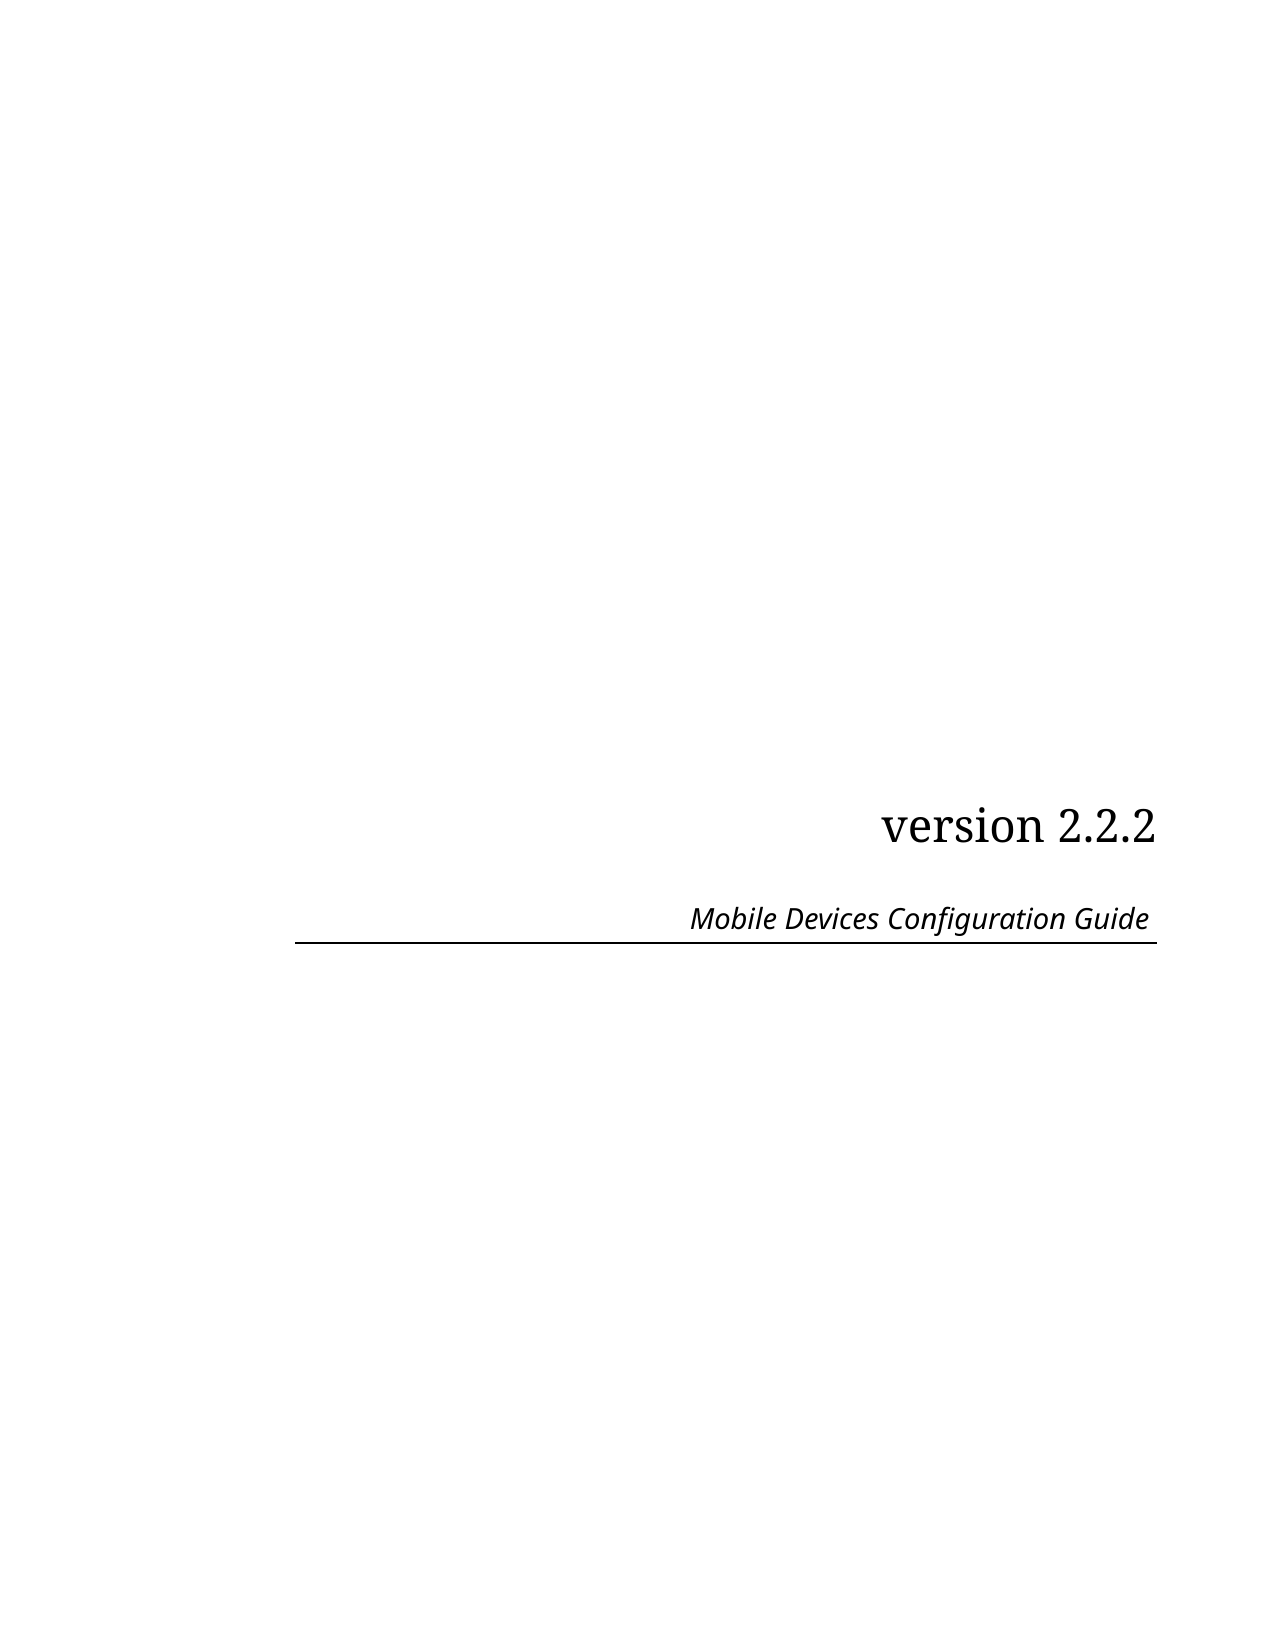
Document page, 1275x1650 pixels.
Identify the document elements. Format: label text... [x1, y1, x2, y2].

subtitle Mobile Devices Configuration Guide [295, 894, 1157, 942]
title version 2.2.2 [295, 794, 1157, 856]
